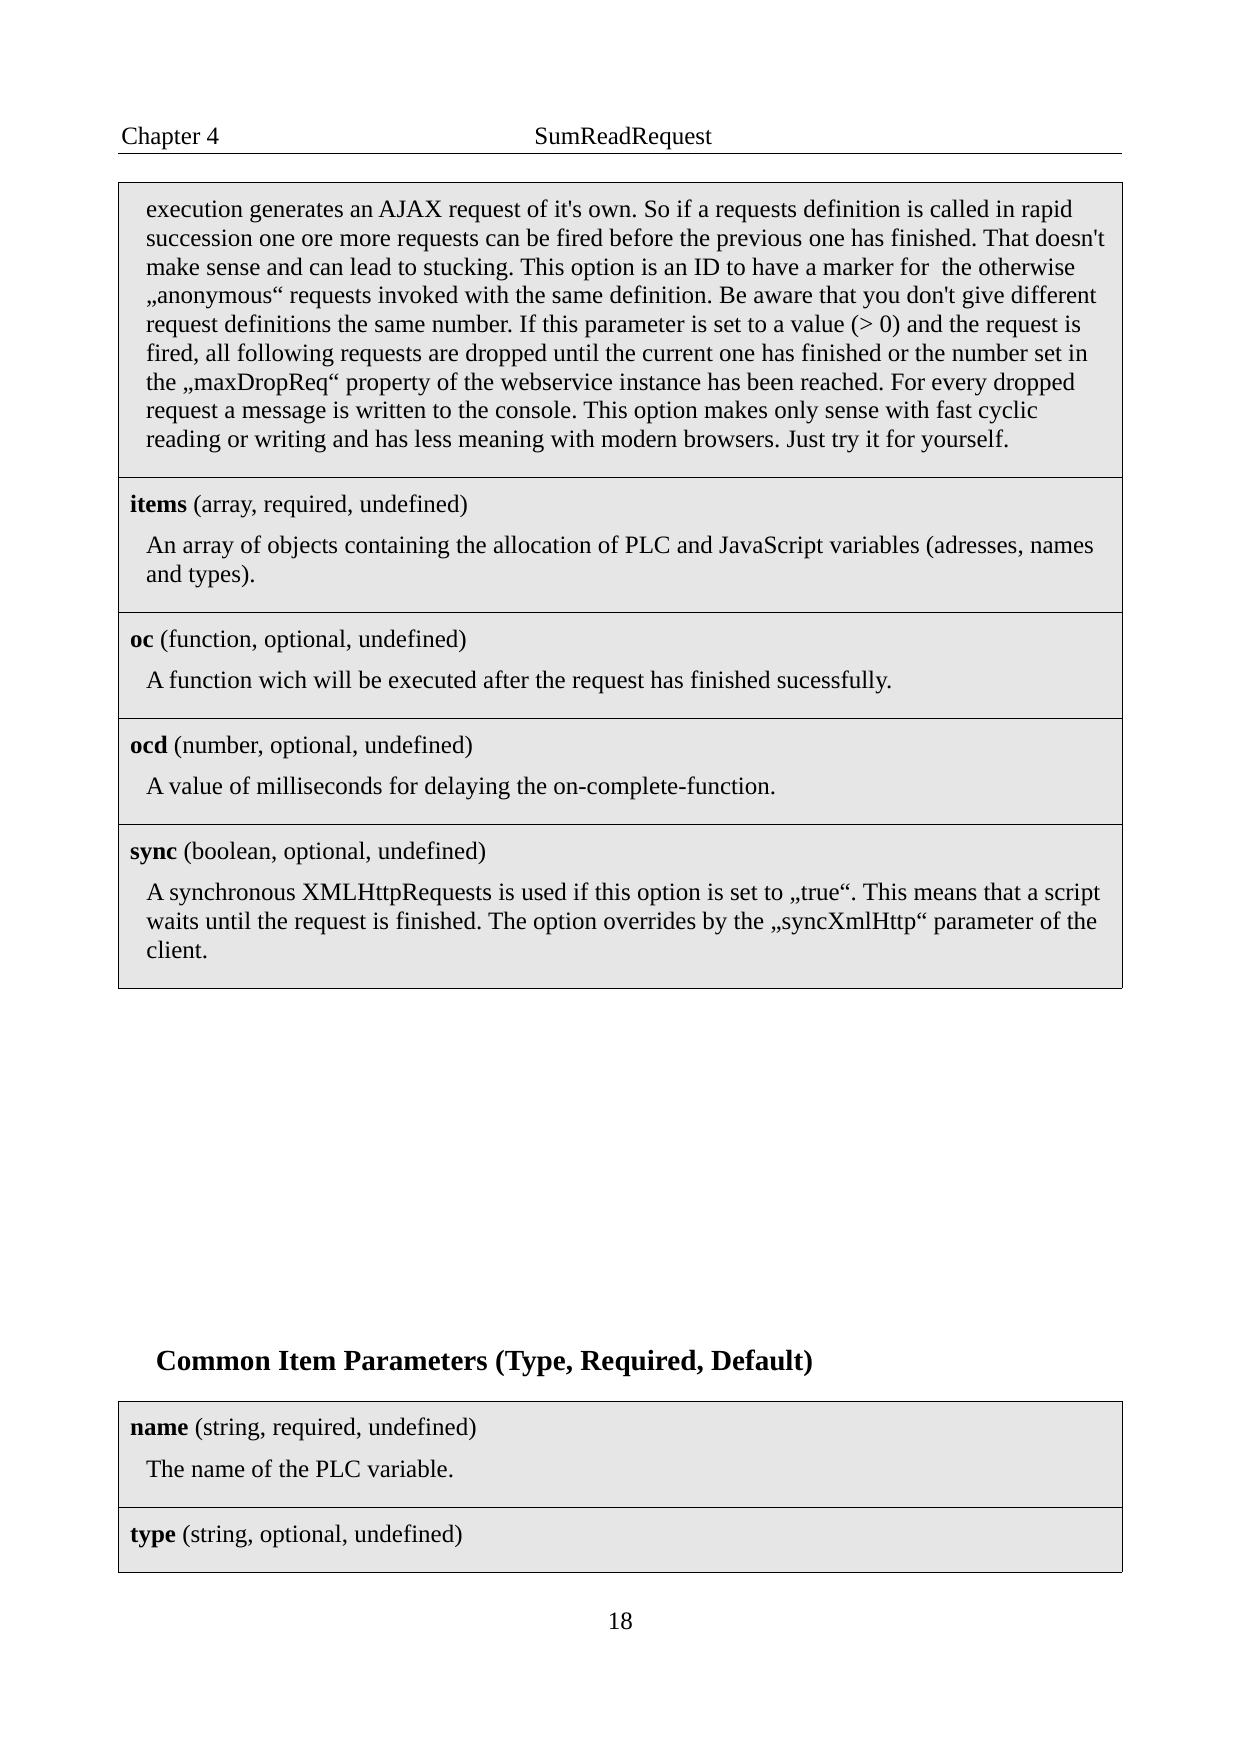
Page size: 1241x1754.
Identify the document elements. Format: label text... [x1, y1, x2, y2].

table_cell ocd (number, optional, undefined) A value of milliseconds for delaying the on-complete-function. [119, 719, 1122, 824]
table_cell execution generates an AJAX request of it's own. So if a requests definition is called in rapid succession one ore more requests can be fired before the previous one has finished. That doesn't make sense and can lead to stucking. This option is an ID to have a marker for the otherwise „anonymous“ requests invoked with the same definition. Be aware that you don't give different request definitions the same number. If this parameter is set to a value (> 0) and the request is fired, all following requests are dropped until the current one has finished or the number set in the „maxDropReq“ property of the webservice instance has been reached. For every dropped request a message is written to the console. This option makes only sense with fast cyclic reading or writing and has less meaning with modern browsers. Just try it for yourself. [119, 183, 1122, 477]
table_cell sync (boolean, optional, undefined) A synchronous XMLHttpRequests is used if this option is set to „true“. This means that a script waits until the request is finished. The option overrides by the „syncXmlHttp“ parameter of the client. [119, 825, 1122, 988]
table_cell items (array, required, undefined) An array of objects containing the allocation of PLC and JavaScript variables (adresses, names and types). [119, 478, 1122, 612]
subtitle Common Item Parameters (Type, Required, Default) [156, 1343, 1122, 1376]
table_cell oc (function, optional, undefined) A function wich will be executed after the request has finished sucessfully. [119, 613, 1122, 718]
table_header name (string, required, undefined) The name of the PLC variable. [119, 1402, 1122, 1507]
table_cell type (string, optional, undefined) [119, 1508, 1122, 1572]
